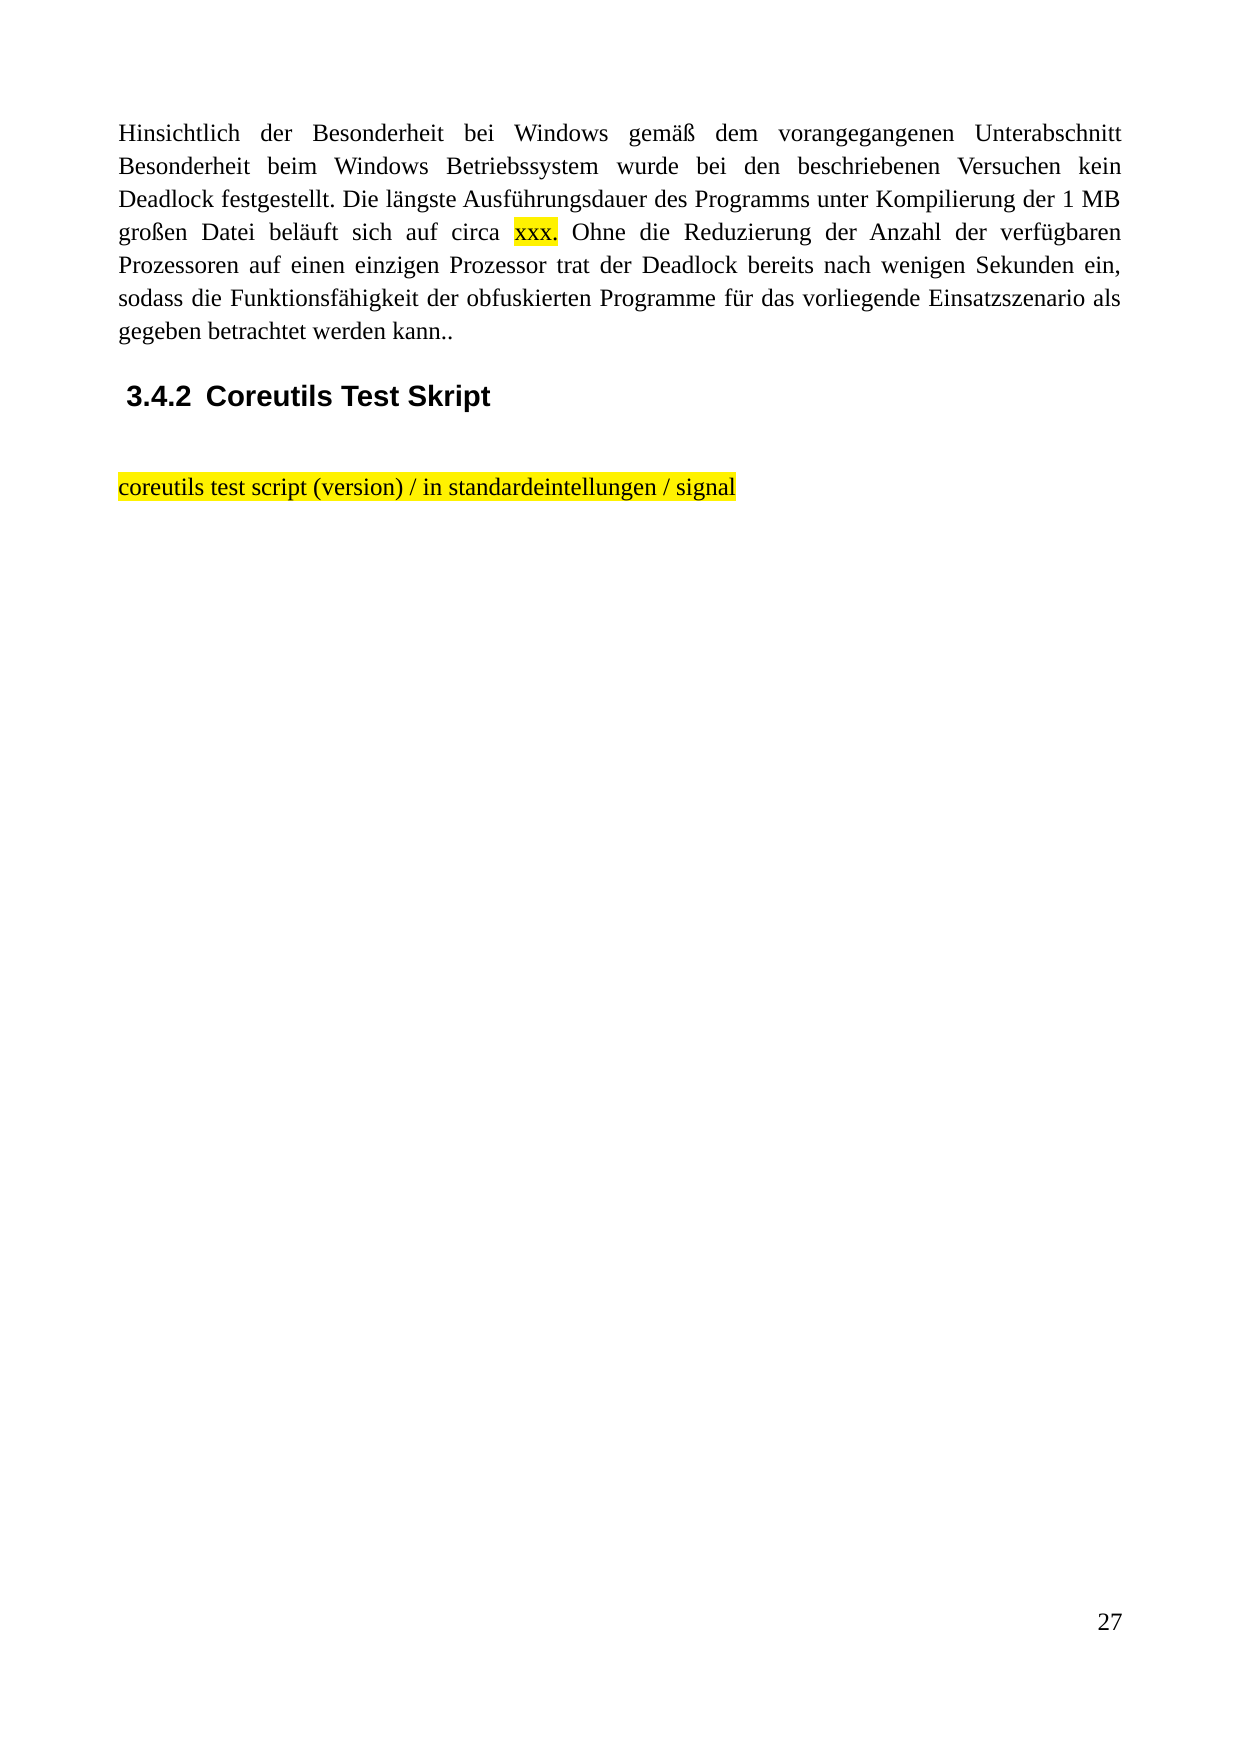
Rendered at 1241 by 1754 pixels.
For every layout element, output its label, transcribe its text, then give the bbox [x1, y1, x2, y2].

subtitle Coreutils Test Skript [118, 378, 1122, 412]
text coreutils test script (version) / in standardeintellungen / signal [118, 472, 1122, 501]
text Hinsichtlich der Besonderheit bei Windows gemäß dem vorangegangenen Unterabschnitt Besonderheit beim Windows Betriebssystem wurde bei den beschriebenen Versuchen kein Deadlock festgestellt. Die längste Ausführungsdauer des Programms unter Kompilierung der 1 MB großen Datei beläuft sich auf circa xxx. Ohne die Reduzierung der Anzahl der verfügbaren Prozessoren auf einen einzigen Prozessor trat der Deadlock bereits nach wenigen Sekunden ein, sodass die Funktionsfähigkeit der obfuskierten Programme für das vorliegende Einsatzszenario als gegeben betrachtet werden kann.. [118, 118, 1122, 345]
